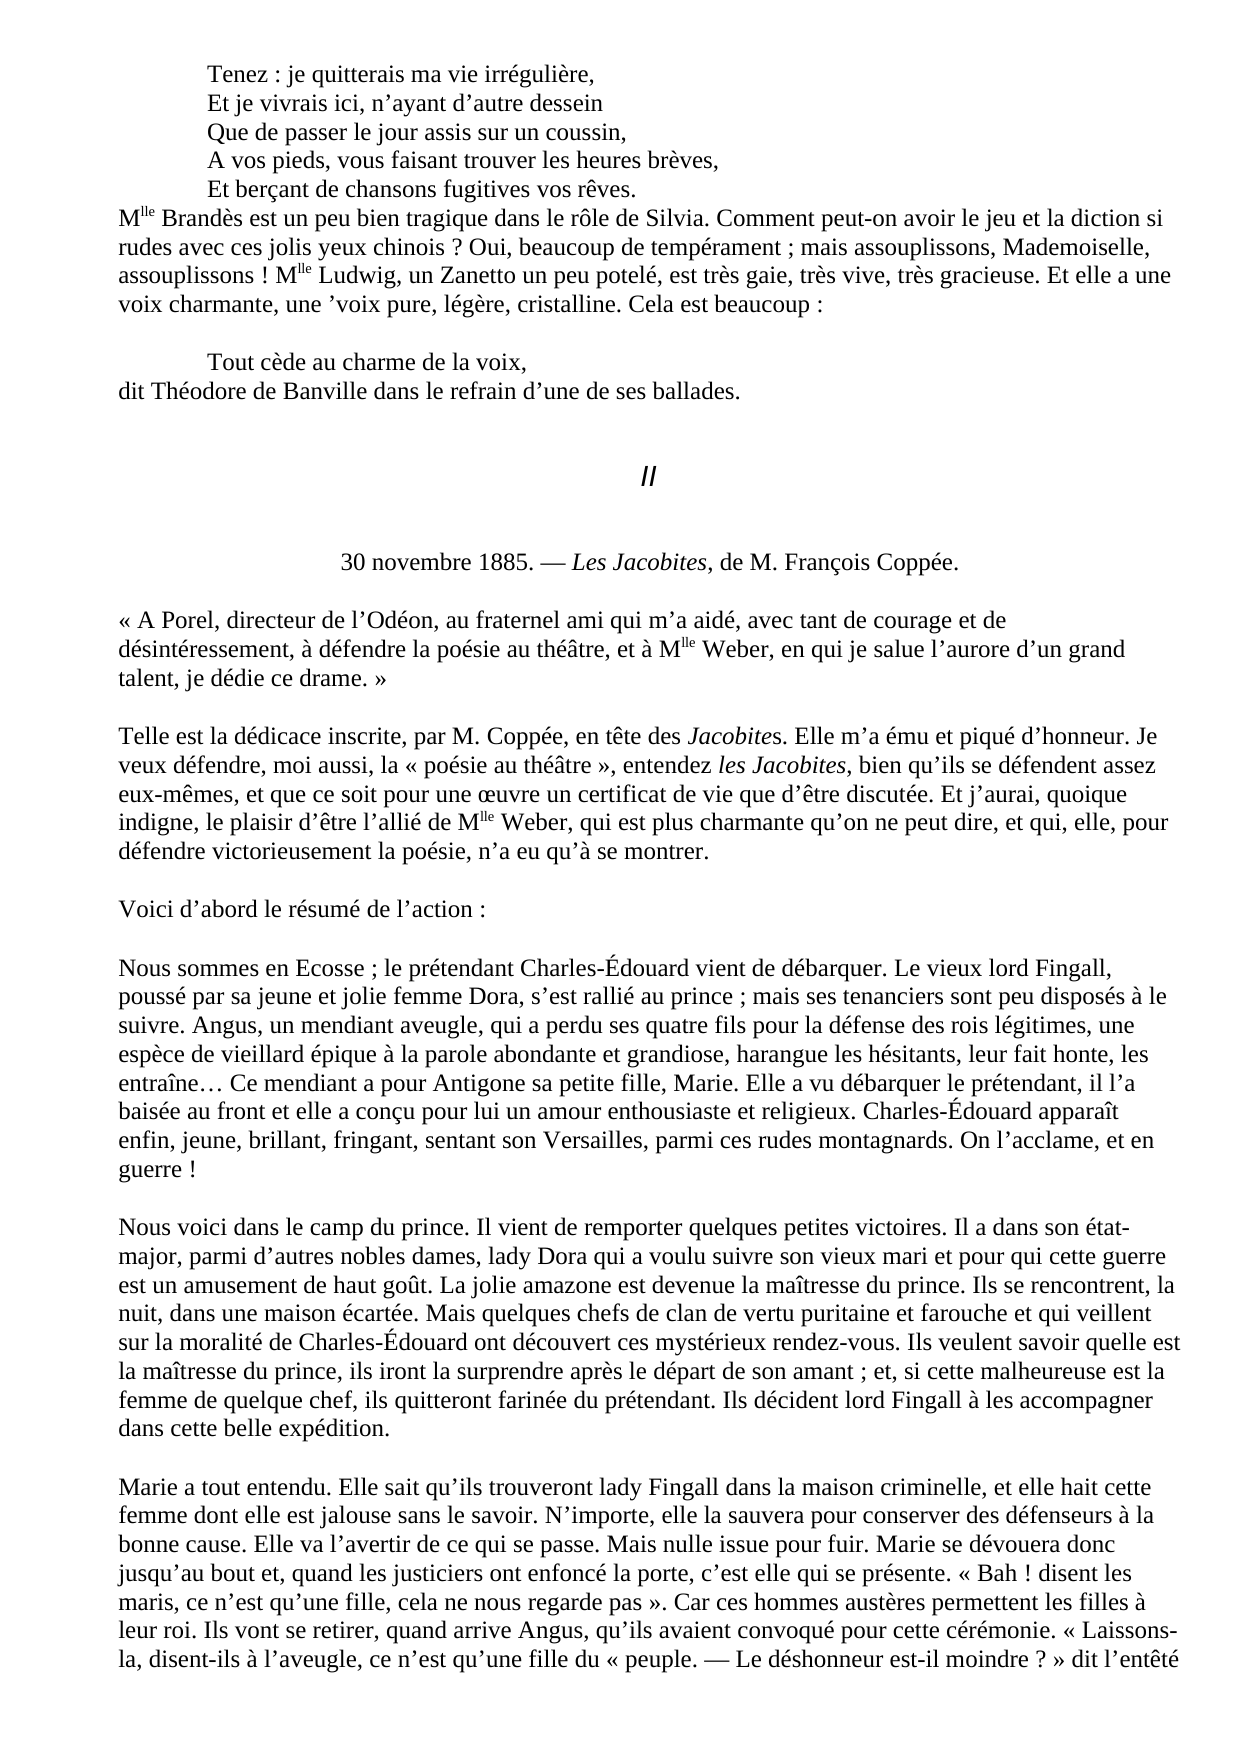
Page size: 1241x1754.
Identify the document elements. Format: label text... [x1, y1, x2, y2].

text dit Théodore de Banville dans le refrain d’une de ses ballades. [118, 376, 1181, 405]
text A vos pieds, vous faisant trouver les heures brèves, [207, 145, 1181, 174]
text Tout cède au charme de la voix, [207, 347, 1181, 376]
subtitle II [118, 459, 1181, 493]
text Tenez : je quitterais ma vie irrégulière, [207, 59, 1181, 88]
text Voici d’abord le résumé de l’action : [118, 894, 1181, 923]
text Et je vivrais ici, n’ayant d’autre dessein [207, 88, 1181, 117]
subtitle 30 novembre 1885. — Les Jacobites, de M. François Coppée. [118, 547, 1181, 576]
text Que de passer le jour assis sur un coussin, [207, 117, 1181, 145]
text « A Porel, directeur de l’Odéon, au fraternel ami qui m’a aidé, avec tant de courage et de désintéressement, à défendre la poésie au théâtre, et à Mlle Weber, en qui je salue l’aurore d’un grand talent, je dédie ce drame. » [118, 606, 1181, 692]
text Nous voici dans le camp du prince. Il vient de remporter quelques petites victoires. Il a dans son état-major, parmi d’autres nobles dames, lady Dora qui a voulu suivre son vieux mari et pour qui cette guerre est un amusement de haut goût. La jolie amazone est devenue la maîtresse du prince. Ils se rencontrent, la nuit, dans une maison écartée. Mais quelques chefs de clan de vertu puritaine et farouche et qui veillent sur la moralité de Charles-Édouard ont découvert ces mystérieux rendez-vous. Ils veulent savoir quelle est la maîtresse du prince, ils iront la surprendre après le départ de son amant ; et, si cette malheureuse est la femme de quelque chef, ils quitteront farinée du prétendant. Ils décident lord Fingall à les accompagner dans cette belle expédition. [118, 1212, 1181, 1442]
text Mlle Brandès est un peu bien tragique dans le rôle de Silvia. Comment peut-on avoir le jeu et la diction si rudes avec ces jolis yeux chinois ? Oui, beaucoup de tempérament ; mais assouplissons, Mademoiselle, assouplissons ! Mlle Ludwig, un Zanetto un peu potelé, est très gaie, très vive, très gracieuse. Et elle a une voix charmante, une ’voix pure, légère, cristalline. Cela est beaucoup : [118, 203, 1181, 318]
text Nous sommes en Ecosse ; le prétendant Charles-Édouard vient de débarquer. Le vieux lord Fingall, poussé par sa jeune et jolie femme Dora, s’est rallié au prince ; mais ses tenanciers sont peu disposés à le suivre. Angus, un mendiant aveugle, qui a perdu ses quatre fils pour la défense des rois légitimes, une espèce de vieillard épique à la parole abondante et grandiose, harangue les hésitants, leur fait honte, les entraîne… Ce mendiant a pour Antigone sa petite fille, Marie. Elle a vu débarquer le prétendant, il l’a baisée au front et elle a conçu pour lui un amour enthousiaste et religieux. Charles-Édouard apparaît enfin, jeune, brillant, fringant, sentant son Versailles, parmi ces rudes montagnards. On l’acclame, et en guerre ! [118, 953, 1181, 1183]
text Marie a tout entendu. Elle sait qu’ils trouveront lady Fingall dans la maison criminelle, et elle hait cette femme dont elle est jalouse sans le savoir. N’importe, elle la sauvera pour conserver des défenseurs à la bonne cause. Elle va l’avertir de ce qui se passe. Mais nulle issue pour fuir. Marie se dévouera donc jusqu’au bout et, quand les justiciers ont enfoncé la porte, c’est elle qui se présente. « Bah ! disent les maris, ce n’est qu’une fille, cela ne nous regarde pas ». Car ces hommes austères permettent les filles à leur roi. Ils vont se retirer, quand arrive Angus, qu’ils avaient convoqué pour cette cérémonie. « Laissons-la, disent-ils à l’aveugle, ce n’est qu’une fille du « peuple. — Le déshonneur est-il moindre ? » dit l’entêté [118, 1472, 1181, 1673]
text Telle est la dédicace inscrite, par M. Coppée, en tête des Jacobites. Elle m’a ému et piqué d’honneur. Je veux défendre, moi aussi, la « poésie au théâtre », entendez les Jacobites, bien qu’ils se défendent assez eux-mêmes, et que ce soit pour une œuvre un certificat de vie que d’être discutée. Et j’aurai, quoique indigne, le plaisir d’être l’allié de Mlle Weber, qui est plus charmante qu’on ne peut dire, et qui, elle, pour défendre victorieusement la poésie, n’a eu qu’à se montrer. [118, 721, 1181, 865]
text Et berçant de chansons fugitives vos rêves. [207, 174, 1181, 203]
